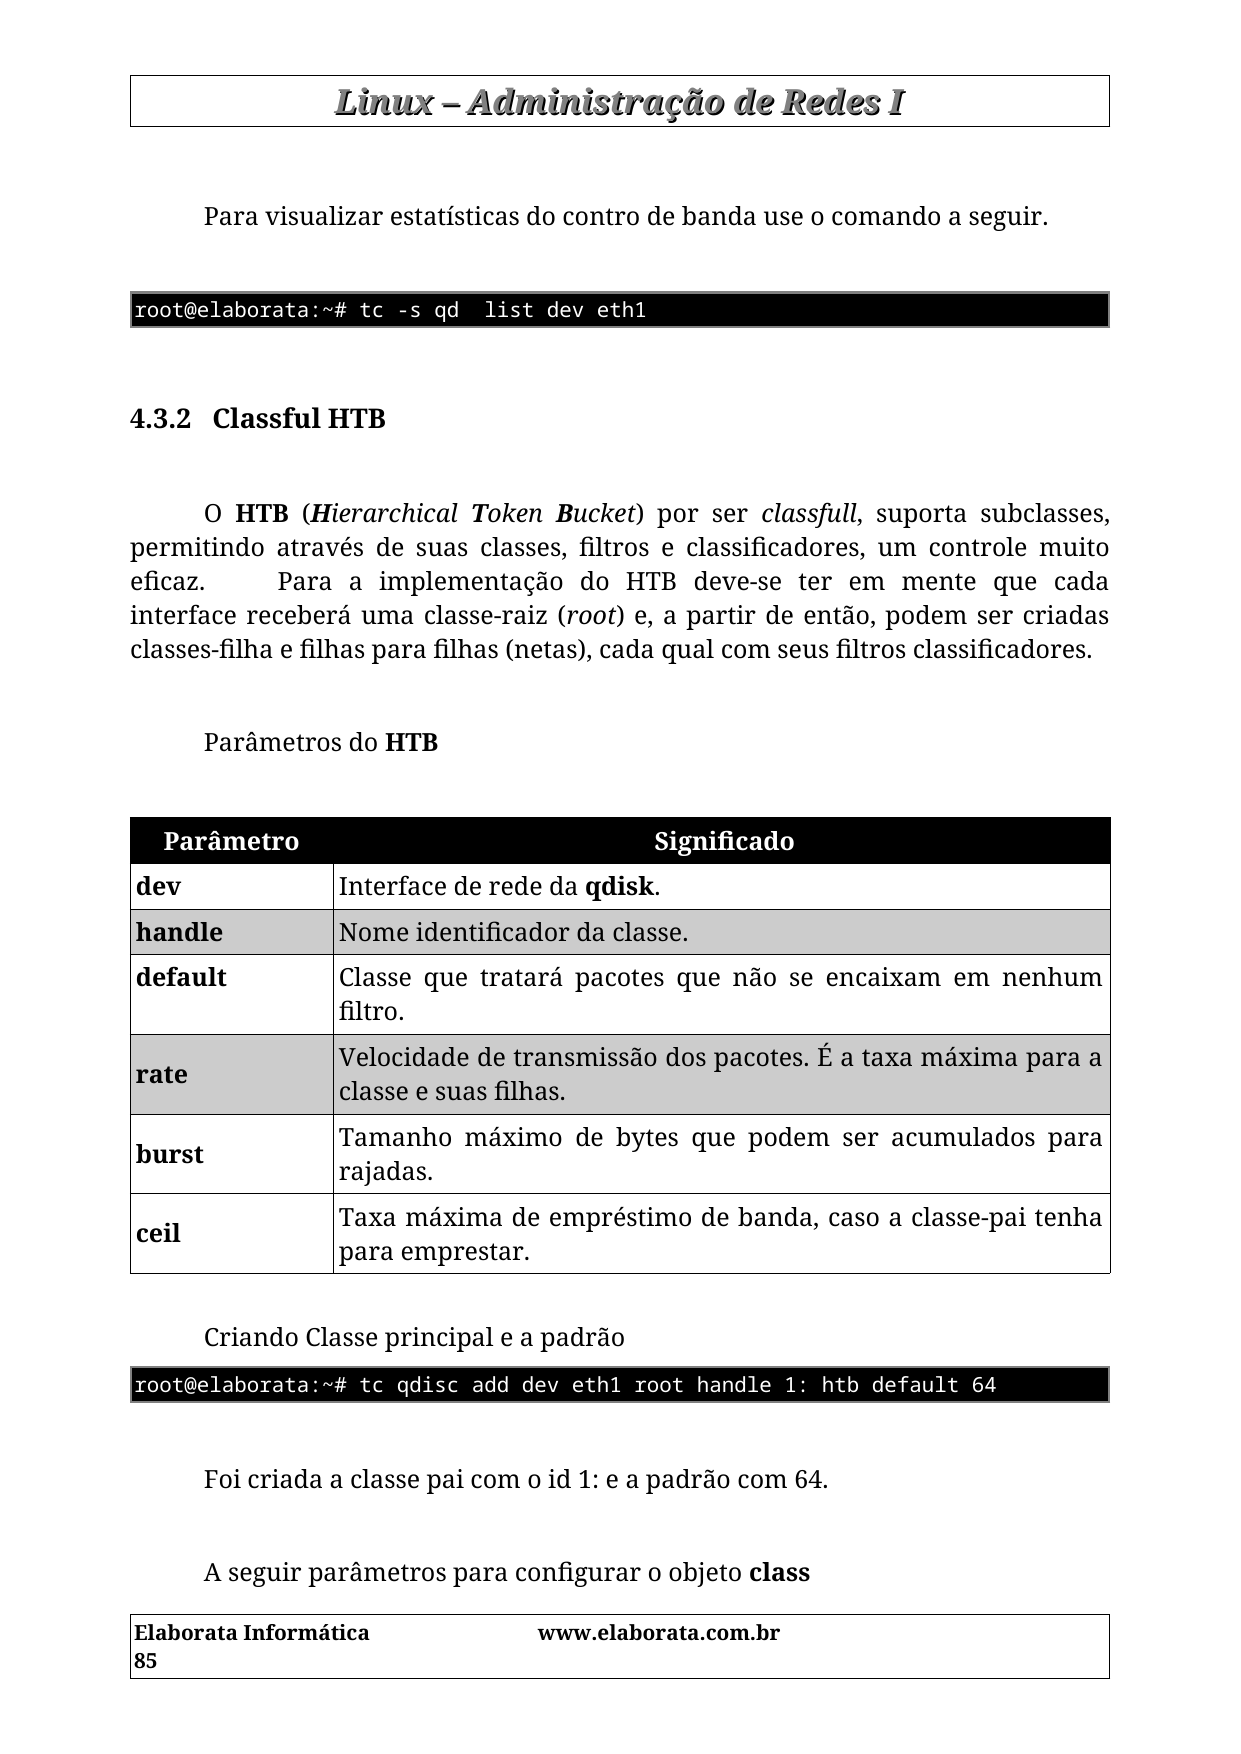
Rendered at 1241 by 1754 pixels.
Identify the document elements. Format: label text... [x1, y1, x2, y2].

text A seguir parâmetros para configurar o objeto class [130, 1554, 1110, 1589]
table_cell Classe que tratará pacotes que não se encaixam em nenhum filtro. [334, 955, 1110, 1034]
table_cell Tamanho máximo de bytes que podem ser acumulados para rajadas. [334, 1115, 1110, 1193]
subtitle Classful HTB [130, 399, 1110, 436]
table_cell Taxa máxima de empréstimo de banda, caso a classe-pai tenha para emprestar. [334, 1194, 1110, 1273]
table_cell handle [131, 910, 333, 954]
table_header Parâmetro [131, 818, 333, 863]
table_cell ceil [131, 1194, 333, 1273]
text Parâmetros do HTB [130, 724, 1110, 758]
table_cell dev [131, 864, 333, 908]
table_cell Interface de rede da qdisk. [334, 864, 1110, 908]
table_cell default [131, 955, 333, 1034]
table_cell burst [131, 1115, 333, 1193]
text O HTB (Hierarchical Token Bucket) por ser classfull, suporta subclasses, permitindo através de suas classes, filtros e classificadores, um controle muito eficaz. Para a implementação do HTB deve-se ter em mente que cada interface receberá uma classe-raiz (root) e, a partir de então, podem ser criadas classes-filha e filhas para filhas (netas), cada qual com seus filtros classificadores. [130, 495, 1110, 666]
table_cell Nome identificador da classe. [334, 910, 1110, 954]
table_header rate [131, 1035, 333, 1114]
table_header Velocidade de transmissão dos pacotes. É a taxa máxima para a classe e suas filhas. [334, 1035, 1110, 1114]
text root@elaborata:~# tc -s qd list dev eth1 [132, 294, 1108, 326]
text Para visualizar estatísticas do contro de banda use o comando a seguir. [130, 198, 1110, 233]
text Criando Classe principal e a padrão [130, 1319, 1110, 1354]
text Foi criada a classe pai com o id 1: e a padrão com 64. [130, 1462, 1110, 1496]
table_header Significado [333, 818, 1110, 863]
text root@elaborata:~# tc qdisc add dev eth1 root handle 1: htb default 64 [132, 1368, 1108, 1401]
